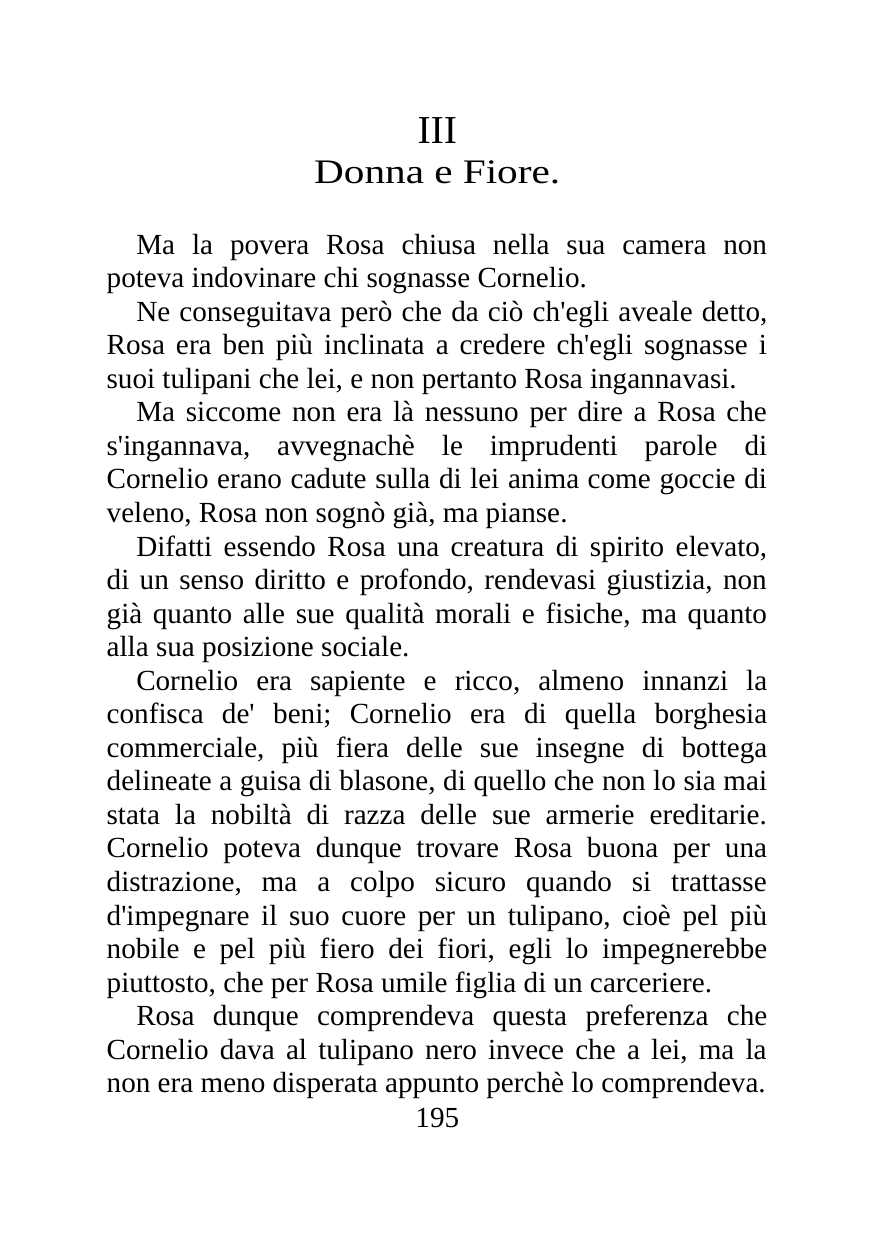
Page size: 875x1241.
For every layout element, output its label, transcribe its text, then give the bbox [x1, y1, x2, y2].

text Difatti essendo Rosa una creatura di spirito elevato, di un senso diritto e profondo, rendevasi giustizia, non già quanto alle sue qualità morali e fisiche, ma quanto alla sua posizione sociale. [106, 529, 768, 663]
text Cornelio era sapiente e ricco, almeno innanzi la confisca de' beni; Cornelio era di quella borghesia commerciale, più fiera delle sue insegne di bottega delineate a guisa di blasone, di quello che non lo sia mai stata la nobiltà di razza delle sue armerie ereditarie. Cornelio poteva dunque trovare Rosa buona per una distrazione, ma a colpo sicuro quando si trattasse d'impegnare il suo cuore per un tulipano, cioè pel più nobile e pel più fiero dei fiori, egli lo impegnerebbe piuttosto, che per Rosa umile figlia di un carceriere. [106, 663, 768, 998]
text Ma la povera Rosa chiusa nella sua camera non poteva indovinare chi sognasse Cornelio. [106, 227, 768, 294]
text Rosa dunque comprendeva questa preferenza che Cornelio dava al tulipano nero invece che a lei, ma la non era meno disperata appunto perchè lo comprendeva. [106, 998, 768, 1099]
text Ma siccome non era là nessuno per dire a Rosa che s'ingannava, avvegnachè le imprudenti parole di Cornelio erano cadute sulla di lei anima come goccie di veleno, Rosa non sognò già, ma pianse. [106, 394, 768, 529]
text Ne conseguitava però che da ciò ch'egli aveale detto, Rosa era ben più inclinata a credere ch'egli sognasse i suoi tulipani che lei, e non pertanto Rosa ingannavasi. [106, 294, 768, 394]
subtitle III Donna e Fiore. [106, 106, 768, 191]
